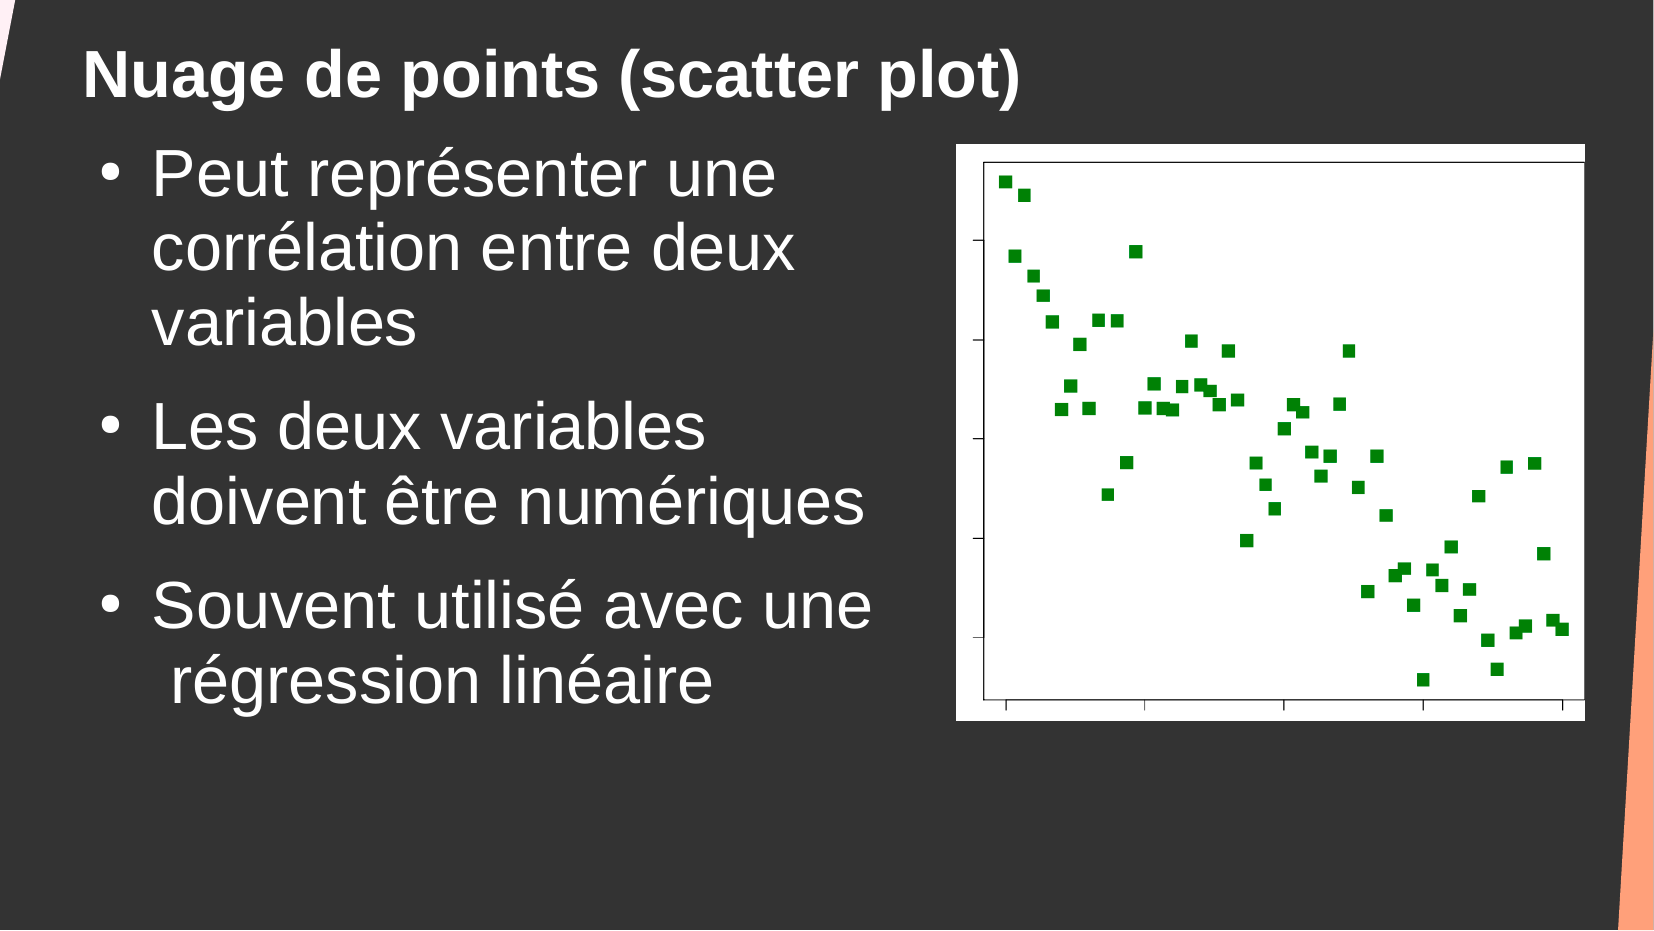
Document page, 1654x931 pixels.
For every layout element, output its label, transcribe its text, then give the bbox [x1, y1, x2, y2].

picture [956, 144, 1585, 721]
text_box [1618, 319, 1654, 931]
text_box [0, 0, 16, 80]
list Peut représenter une corrélation entre deux variables Les deux variables doivent être numériques Souvent utilisé avec une régression linéaire [80, 135, 886, 815]
title Nuage de points (scatter plot) [82, 37, 1571, 115]
